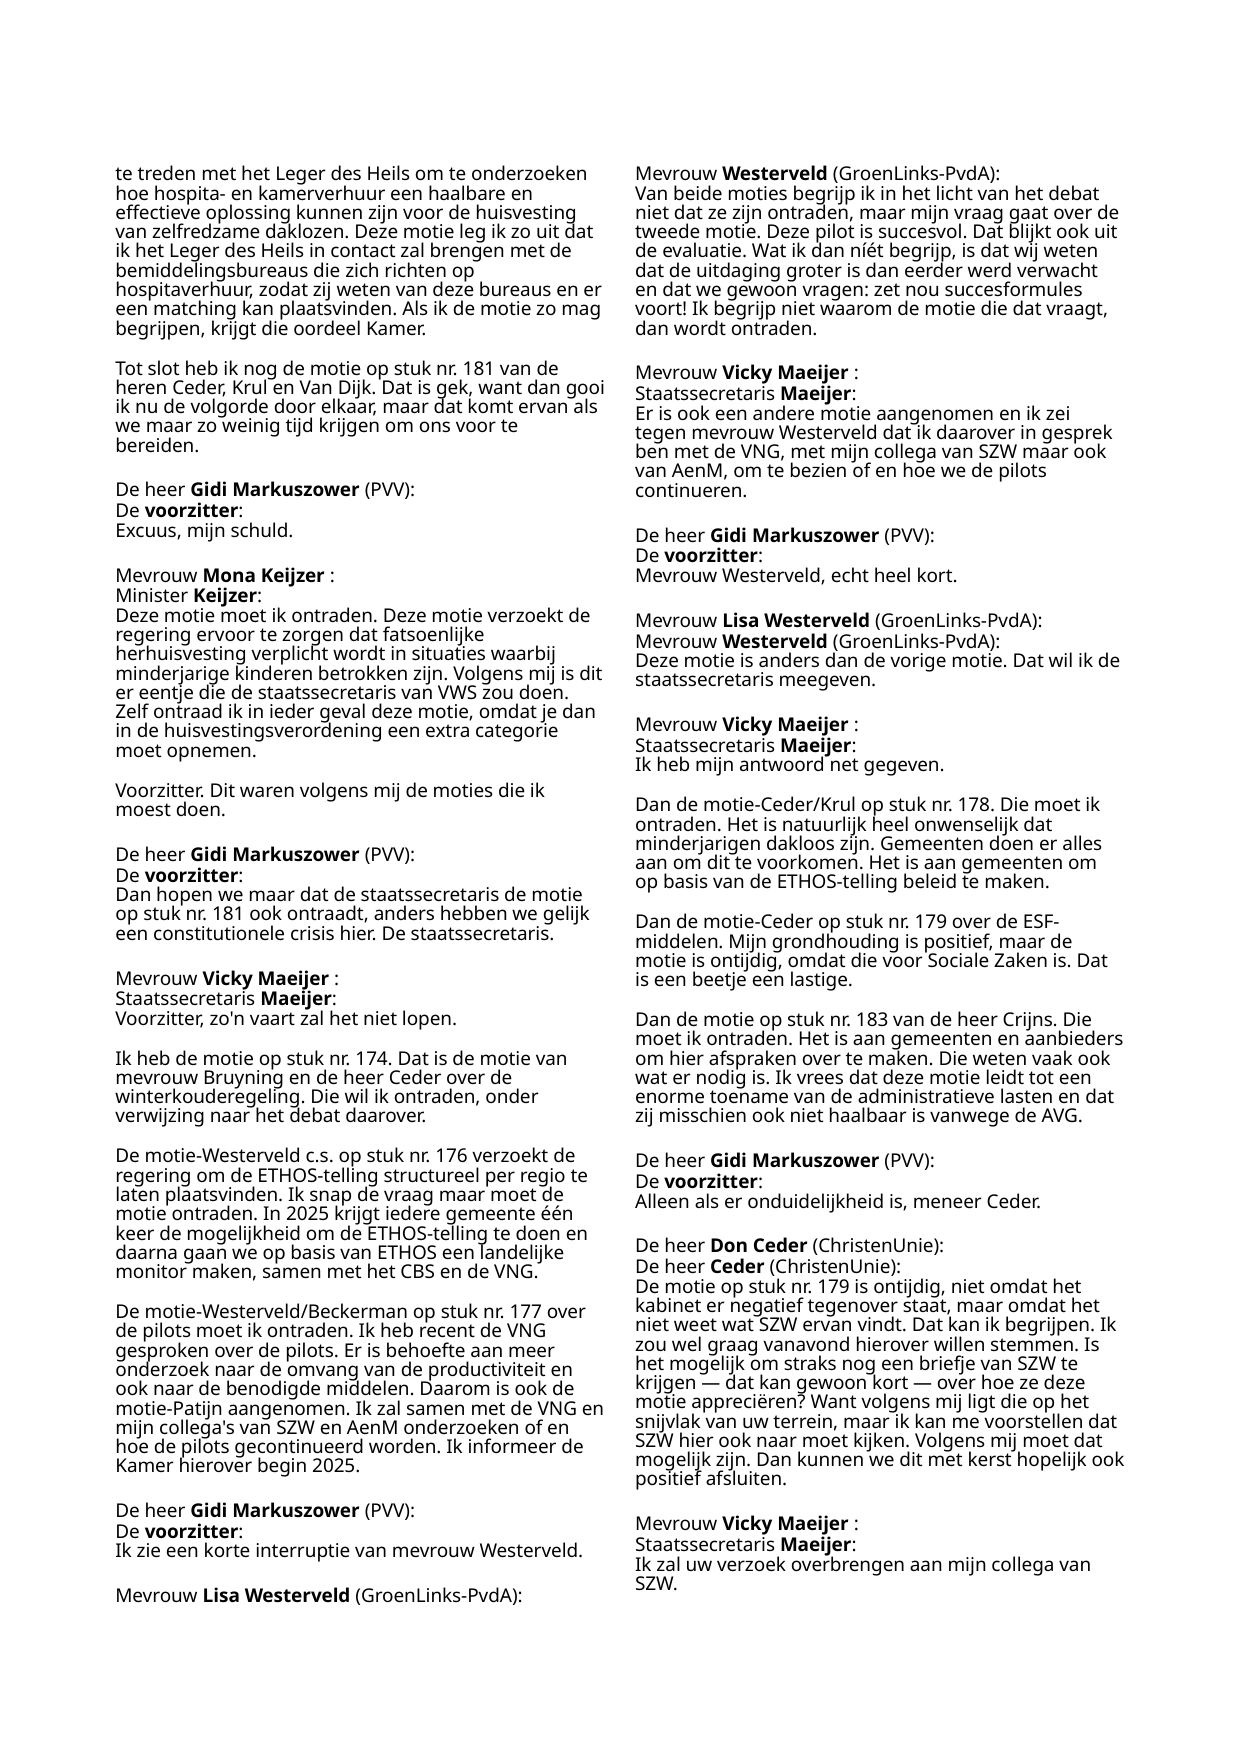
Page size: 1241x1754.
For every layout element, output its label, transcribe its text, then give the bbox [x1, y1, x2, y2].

text Mevrouw Lisa Westerveld (GroenLinks-PvdA): [115, 1582, 605, 1608]
text De heer Gidi Markuszower (PVV): [115, 1497, 605, 1523]
text Ik zie een korte interruptie van mevrouw Westerveld. [115, 1542, 605, 1562]
text De heer Gidi Markuszower (PVV): [635, 1148, 1125, 1173]
text De heer Gidi Markuszower (PVV): [635, 522, 1125, 547]
text Mevrouw Westerveld (GroenLinks-PvdA): [635, 165, 1125, 184]
text Staatssecretaris Maeijer: [635, 385, 1125, 404]
text De motie op stuk nr. 179 is ontijdig, niet omdat het kabinet er negatief tegenover staat, maar omdat het niet weet wat SZW ervan vindt. Dat kan ik begrijpen. Ik zou wel graag vanavond hierover willen stemmen. Is het mogelijk om straks nog een briefje van SZW te krijgen — dat kan gewoon kort — over hoe ze deze motie appreciëren? Want volgens mij ligt die op het snijvlak van uw terrein, maar ik kan me voorstellen dat SZW hier ook naar moet kijken. Volgens mij moet dat mogelijk zijn. Dan kunnen we dit met kerst hopelijk ook positief afsluiten. [635, 1278, 1125, 1490]
text Minister Keijzer: [115, 587, 605, 607]
text Mevrouw Vicky Maeijer : [635, 359, 1125, 385]
text Van beide moties begrijp ik in het licht van het debat niet dat ze zijn ontraden, maar mijn vraag gaat over de tweede motie. Deze pilot is succesvol. Dat blijkt ook uit de evaluatie. Wat ik dan níét begrijp, is dat wij weten dat de uitdaging groter is dan eerder werd verwacht en dat we gewoon vragen: zet nou succesformules voort! Ik begrijp niet waarom de motie die dat vraagt, dan wordt ontraden. [635, 184, 1125, 339]
text Dan de motie-Ceder op stuk nr. 179 over de ESF-middelen. Mijn grondhouding is positief, maar de motie is ontijdig, omdat die voor Sociale Zaken is. Dat is een beetje een lastige. [635, 913, 1125, 990]
text De heer Ceder (ChristenUnie): [635, 1258, 1125, 1278]
text te treden met het Leger des Heils om te onderzoeken hoe hospita- en kamerverhuur een haalbare en effectieve oplossing kunnen zijn voor de huisvesting van zelfredzame daklozen. Deze motie leg ik zo uit dat ik het Leger des Heils in contact zal brengen met de bemiddelingsbureaus die zich richten op hospitaverhuur, zodat zij weten van deze bureaus en er een matching kan plaatsvinden. Als ik de motie zo mag begrijpen, krijgt die oordeel Kamer. [115, 165, 605, 339]
text Voorzitter, zo'n vaart zal het niet lopen. [115, 1010, 605, 1029]
text Mevrouw Vicky Maeijer : [115, 965, 605, 990]
text Alleen als er onduidelijkheid is, meneer Ceder. [635, 1193, 1125, 1212]
text Staatssecretaris Maeijer: [635, 737, 1125, 756]
text Mevrouw Mona Keijzer : [115, 562, 605, 587]
text Ik heb mijn antwoord net gegeven. [635, 756, 1125, 776]
text De voorzitter: [115, 502, 605, 522]
text Tot slot heb ik nog de motie op stuk nr. 181 van de heren Ceder, Krul en Van Dijk. Dat is gek, want dan gooi ik nu de volgorde door elkaar, maar dat komt ervan als we maar zo weinig tijd krijgen om ons voor te bereiden. [115, 359, 605, 456]
text Dan hopen we maar dat de staatssecretaris de motie op stuk nr. 181 ook ontraadt, anders hebben we gelijk een constitutionele crisis hier. De staatssecretaris. [115, 886, 605, 944]
text Ik heb de motie op stuk nr. 174. Dat is de motie van mevrouw Bruyning en de heer Ceder over de winterkouderegeling. Die wil ik ontraden, onder verwijzing naar het debat daarover. [115, 1050, 605, 1127]
text De heer Gidi Markuszower (PVV): [115, 841, 605, 867]
text Mevrouw Westerveld (GroenLinks-PvdA): [635, 633, 1125, 652]
text De voorzitter: [115, 1523, 605, 1542]
text Mevrouw Westerveld, echt heel kort. [635, 567, 1125, 586]
text Er is ook een andere motie aangenomen en ik zei tegen mevrouw Westerveld dat ik daarover in gesprek ben met de VNG, met mijn collega van SZW maar ook van AenM, om te bezien of en hoe we de pilots continueren. [635, 404, 1125, 501]
text Deze motie is anders dan de vorige motie. Dat wil ik de staatssecretaris meegeven. [635, 652, 1125, 690]
text Deze motie moet ik ontraden. Deze motie verzoekt de regering ervoor te zorgen dat fatsoenlijke herhuisvesting verplicht wordt in situaties waarbij minderjarige kinderen betrokken zijn. Volgens mij is dit er eentje die de staatssecretaris van VWS zou doen. Zelf ontraad ik in ieder geval deze motie, omdat je dan in de huisvestingsverordening een extra categorie moet opnemen. [115, 607, 605, 761]
text Excuus, mijn schuld. [115, 522, 605, 541]
text De voorzitter: [635, 1173, 1125, 1193]
text Mevrouw Lisa Westerveld (GroenLinks-PvdA): [635, 607, 1125, 633]
text De heer Gidi Markuszower (PVV): [115, 477, 605, 502]
text De voorzitter: [635, 547, 1125, 567]
text Dan de motie-Ceder/Krul op stuk nr. 178. Die moet ik ontraden. Het is natuurlijk heel onwenselijk dat minderjarigen dakloos zijn. Gemeenten doen er alles aan om dit te voorkomen. Het is aan gemeenten om op basis van de ETHOS-telling beleid te maken. [635, 796, 1125, 893]
text De heer Don Ceder (ChristenUnie): [635, 1233, 1125, 1258]
text Ik zal uw verzoek overbrengen aan mijn collega van SZW. [635, 1556, 1125, 1594]
text Dan de motie op stuk nr. 183 van de heer Crijns. Die moet ik ontraden. Het is aan gemeenten en aanbieders om hier afspraken over te maken. Die weten vaak ook wat er nodig is. Ik vrees dat deze motie leidt tot een enorme toename van de administratieve lasten en dat zij misschien ook niet haalbaar is vanwege de AVG. [635, 1011, 1125, 1127]
text Staatssecretaris Maeijer: [635, 1536, 1125, 1556]
text Mevrouw Vicky Maeijer : [635, 1511, 1125, 1536]
text Voorzitter. Dit waren volgens mij de moties die ik moest doen. [115, 782, 605, 820]
text De motie-Westerveld/Beckerman op stuk nr. 177 over de pilots moet ik ontraden. Ik heb recent de VNG gesproken over de pilots. Er is behoefte aan meer onderzoek naar de omvang van de productiviteit en ook naar de benodigde middelen. Daarom is ook de motie-Patijn aangenomen. Ik zal samen met de VNG en mijn collega's van SZW en AenM onderzoeken of en hoe de pilots gecontinueerd worden. Ik informeer de Kamer hierover begin 2025. [115, 1303, 605, 1477]
text Staatssecretaris Maeijer: [115, 990, 605, 1010]
text De motie-Westerveld c.s. op stuk nr. 176 verzoekt de regering om de ETHOS-telling structureel per regio te laten plaatsvinden. Ik snap de vraag maar moet de motie ontraden. In 2025 krijgt iedere gemeente één keer de mogelijkheid om de ETHOS-telling te doen en daarna gaan we op basis van ETHOS een landelijke monitor maken, samen met het CBS en de VNG. [115, 1147, 605, 1282]
text De voorzitter: [115, 867, 605, 886]
text Mevrouw Vicky Maeijer : [635, 711, 1125, 737]
